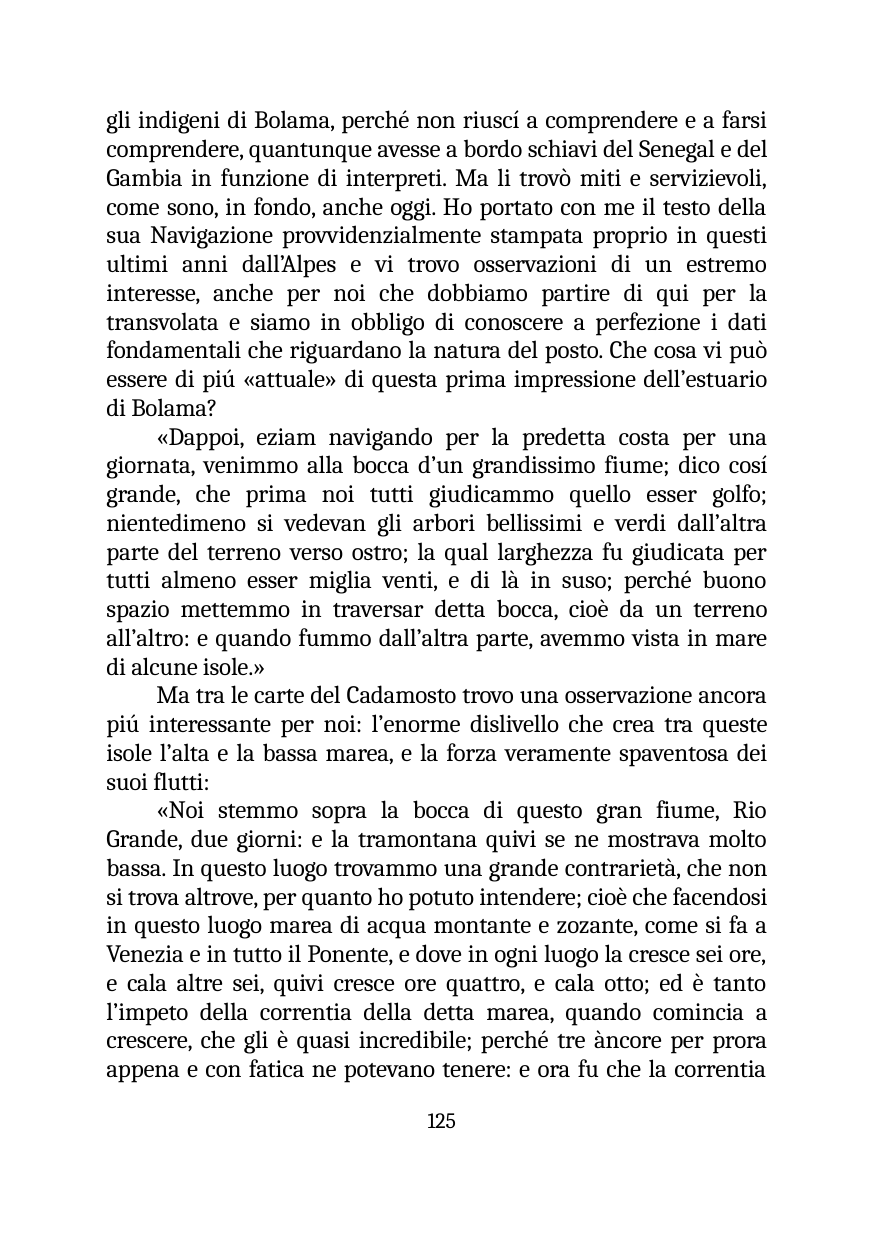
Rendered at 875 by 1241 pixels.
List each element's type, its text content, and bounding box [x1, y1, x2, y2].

text «Noi stemmo sopra la bocca di questo gran fiume, Rio Grande, due giorni: e la tramontana quivi se ne mostrava molto bassa. In questo luogo trovammo una grande contrarietà, che non si trova altrove, per quanto ho potuto intendere; cioè che facendosi in questo luogo marea di acqua montante e zozante, come si fa a Venezia e in tutto il Ponente, e dove in ogni luogo la cresce sei ore, e cala altre sei, quivi cresce ore quattro, e cala otto; ed è tanto l’impeto della correntia della detta marea, quando comincia a crescere, che gli è quasi incredibile; perché tre àncore per prora appena e con fatica ne potevano tenere: e ora fu che la correntia [106, 796, 768, 1084]
text «Dappoi, eziam navigando per la predetta costa per una giornata, venimmo alla bocca d’un grandissimo fiume; dico cosí grande, che prima noi tutti giudicammo quello esser golfo; nientedimeno si vedevan gli arbori bellissimi e verdi dall’altra parte del terreno verso ostro; la qual larghezza fu giudicata per tutti almeno esser miglia venti, e di là in suso; perché buono spazio mettemmo in traversar detta bocca, cioè da un terreno all’altro: e quando fummo dall’altra parte, avemmo vista in mare di alcune isole.» [106, 422, 768, 681]
text gli indigeni di Bolama, perché non riuscí a comprendere e a farsi comprendere, quantunque avesse a bordo schiavi del Senegal e del Gambia in funzione di interpreti. Ma li trovò miti e servizievoli, come sono, in fondo, anche oggi. Ho portato con me il testo della sua Navigazione provvidenzialmente stampata proprio in questi ultimi anni dall’Alpes e vi trovo osservazioni di un estremo interesse, anche per noi che dobbiamo partire di qui per la transvolata e siamo in obbligo di conoscere a perfezione i dati fondamentali che riguardano la natura del posto. Che cosa vi può essere di piú «attuale» di questa prima impressione dell’estuario di Bolama? [106, 106, 768, 422]
text Ma tra le carte del Cadamosto trovo una osservazione ancora piú interessante per noi: l’enorme dislivello che crea tra queste isole l’alta e la bassa marea, e la forza veramente spaventosa dei suoi flutti: [106, 681, 768, 796]
